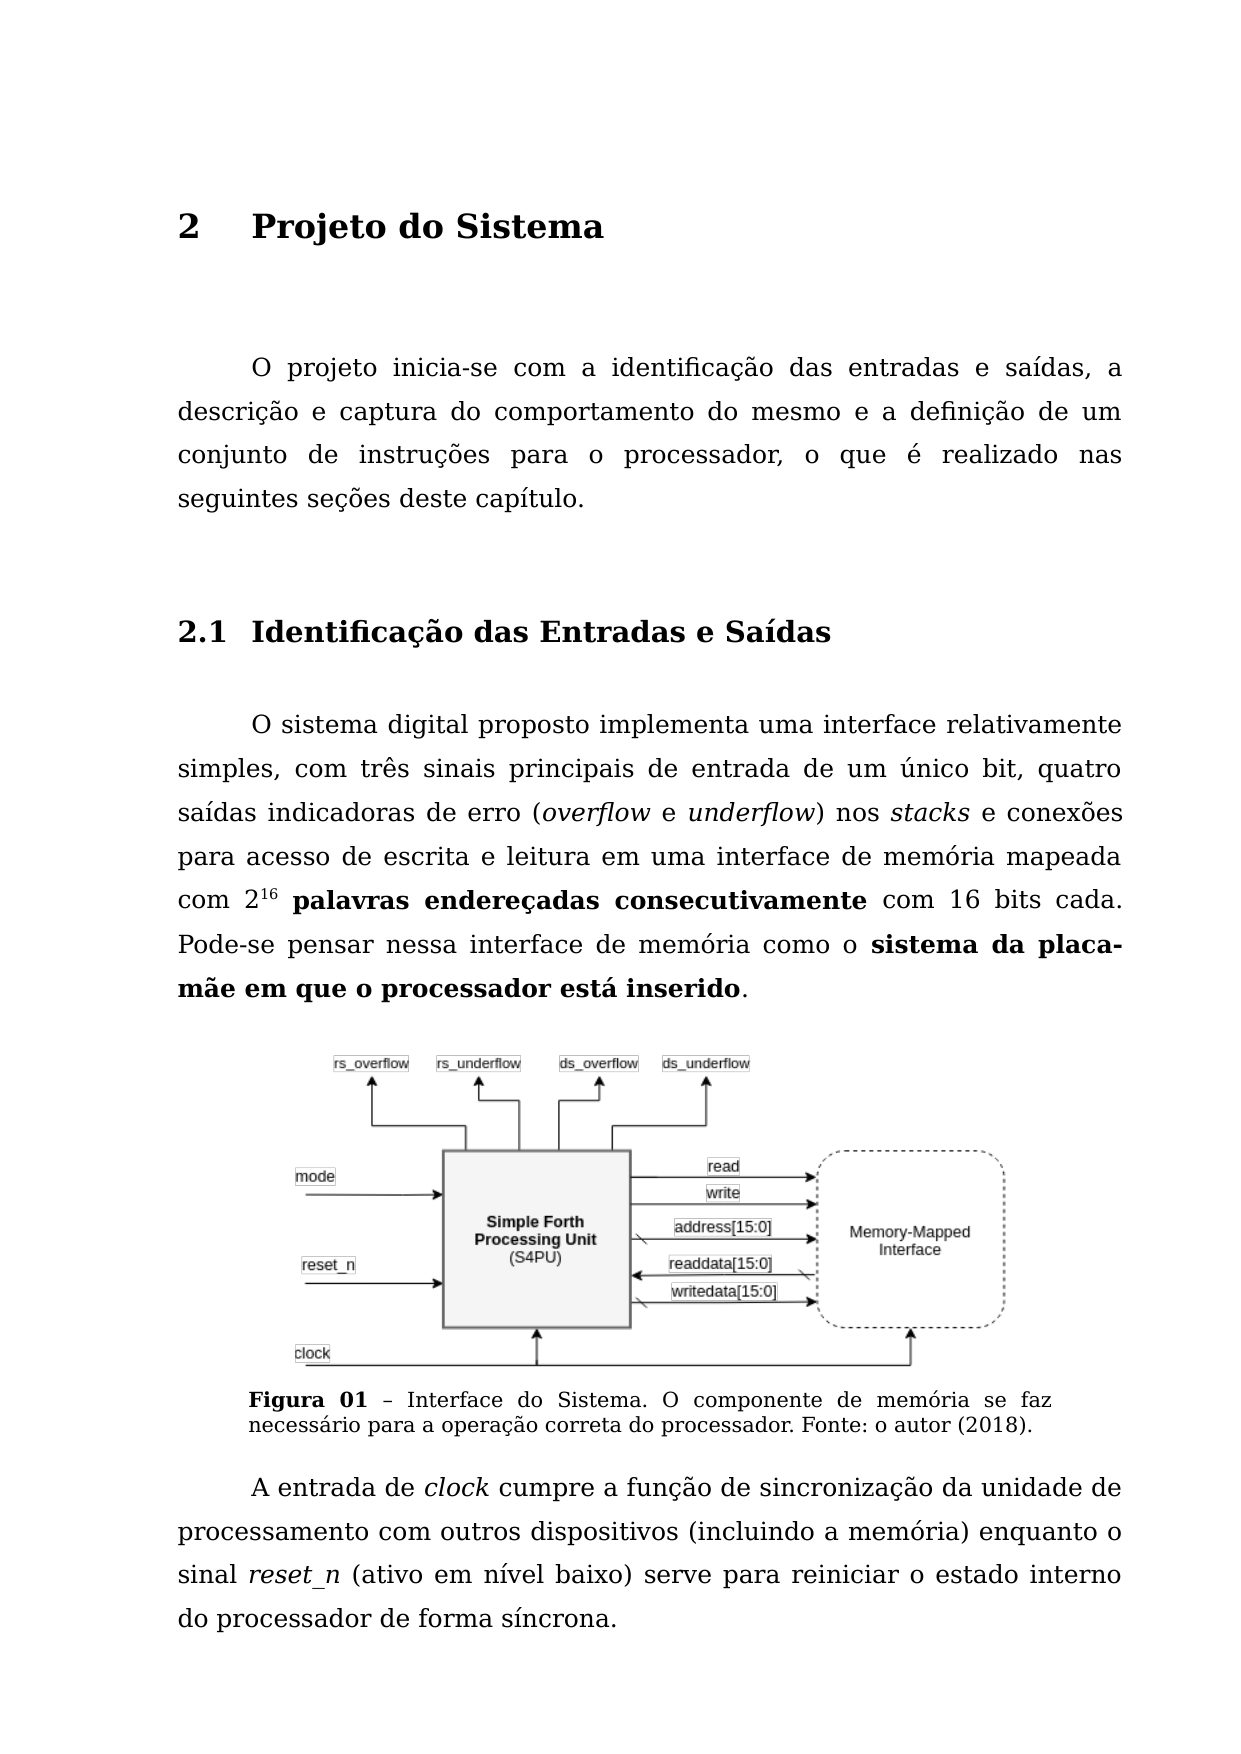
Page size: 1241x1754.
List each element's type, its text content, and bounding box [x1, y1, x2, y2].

text Figura 01 – Interface do Sistema. O componente de memória se faz necessário para a operação correta do processador. Fonte: o autor (2018). [248, 1385, 1052, 1437]
text O sistema digital proposto implementa uma interface relativamente simples, com três sinais principais de entrada de um único bit, quatro saídas indicadoras de erro (overflow e underflow) nos stacks e conexões para acesso de escrita e leitura em uma interface de memória mapeada com 216 palavras endereçadas consecutivamente com 16 bits cada. Pode-se pensar nessa interface de memória como o sistema da placa-mãe em que o processador está inserido. [177, 711, 1123, 1003]
text O projeto inicia-se com a identificação das entradas e saídas, a descrição e captura do comportamento do mesmo e a definição de um conjunto de instruções para o processador, o que é realizado nas seguintes seções deste capítulo. [177, 353, 1123, 513]
picture [282, 1043, 1019, 1389]
text 2.1 Identificação das Entradas e Saídas [177, 615, 1123, 650]
text A entrada de clock cumpre a função de sincronização da unidade de processamento com outros dispositivos (incluindo a memória) enquanto o sinal reset_n (ativo em nível baixo) serve para reiniciar o estado interno do processador de forma síncrona. [177, 1473, 1123, 1634]
text 2 Projeto do Sistema [177, 207, 1123, 246]
